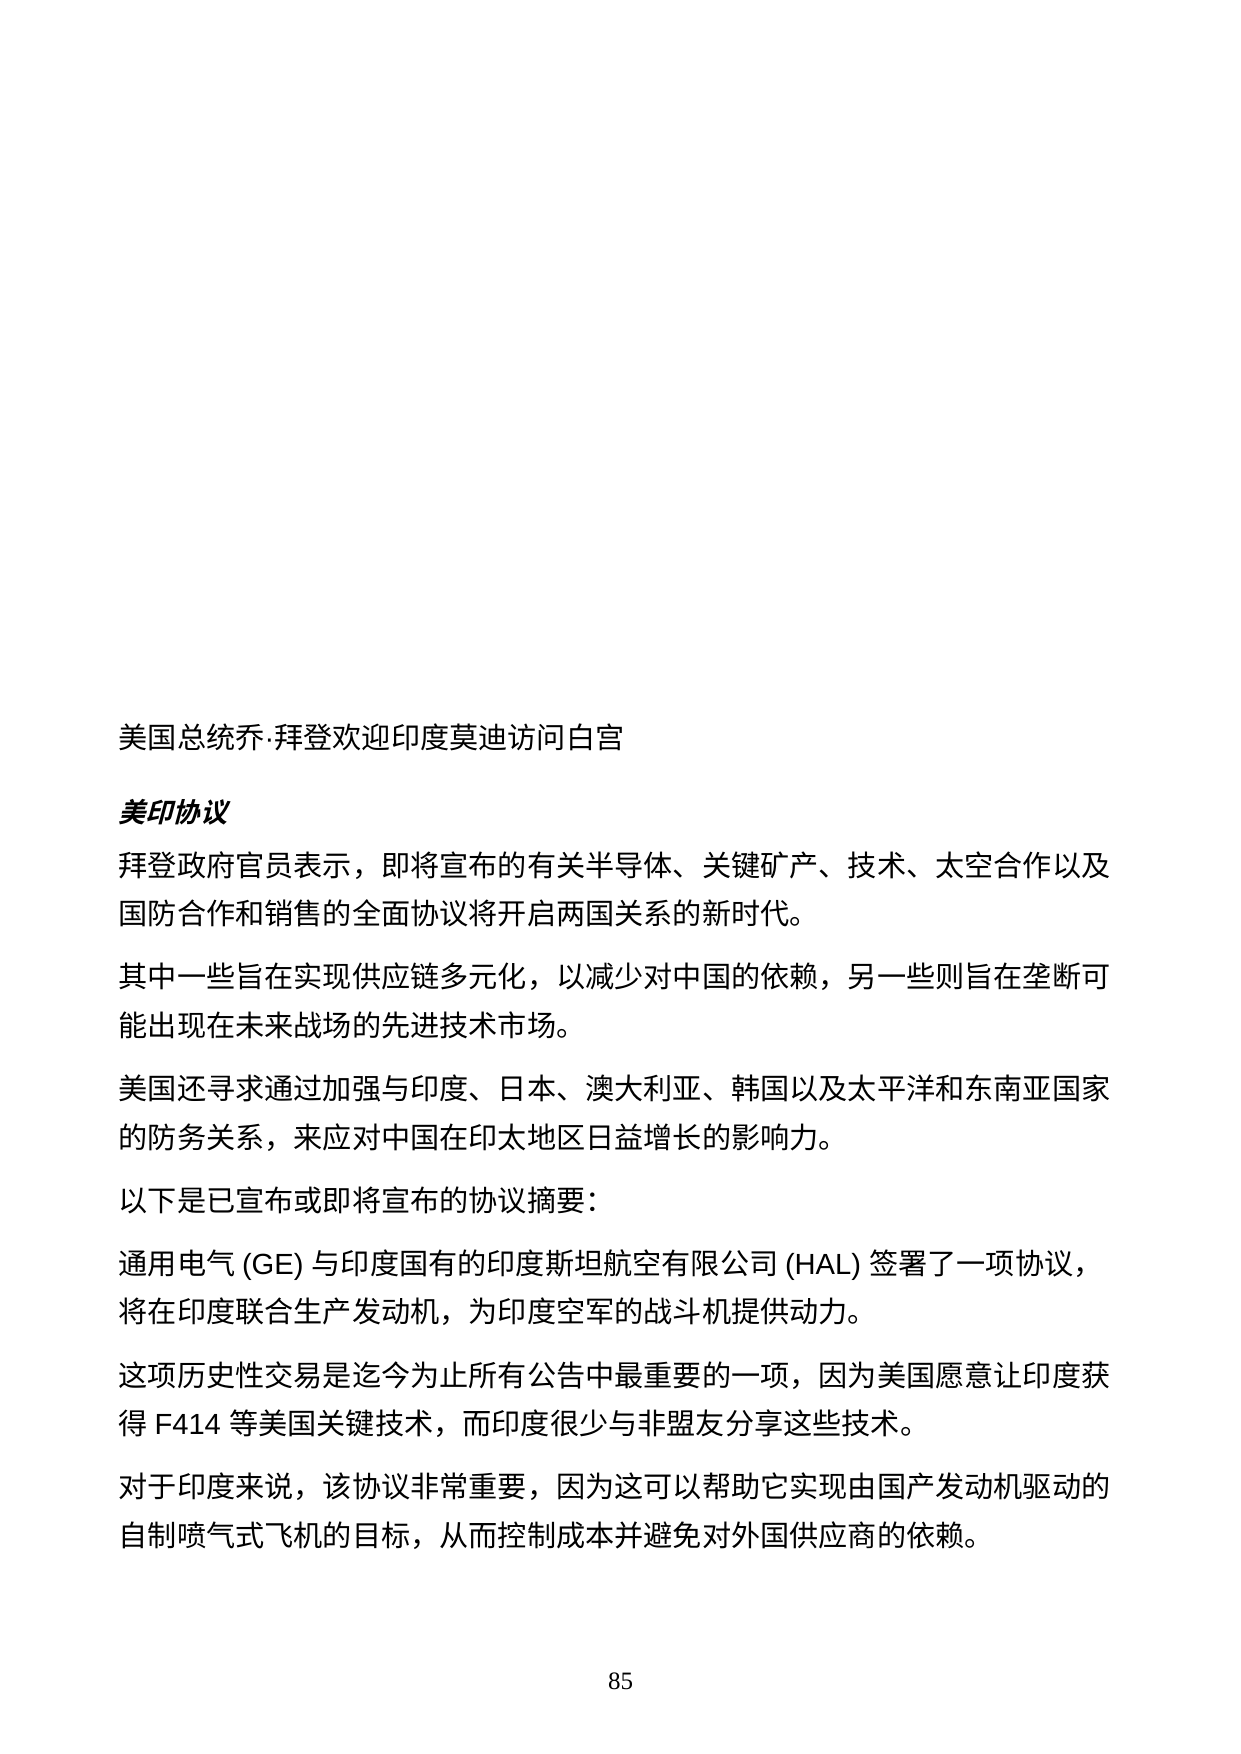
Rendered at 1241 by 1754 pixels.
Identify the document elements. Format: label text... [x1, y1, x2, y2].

text 美国还寻求通过加强与印度、日本、澳大利亚、韩国以及太平洋和东南亚国家的防务关系，来应对中国在印太地区日益增长的影响力。 [118, 1066, 1122, 1157]
text 通用电气 (GE) 与印度国有的印度斯坦航空有限公司 (HAL) 签署了一项协议，将在印度联合生产发动机，为印度空军的战斗机提供动力。 [118, 1241, 1122, 1331]
text 美国总统乔·拜登欢迎印度莫迪访问白宫 [118, 118, 1122, 757]
text 其中一些旨在实现供应链多元化，以减少对中国的依赖，另一些则旨在垄断可能出现在未来战场的先进技术市场。 [118, 954, 1122, 1045]
text 这项历史性交易是迄今为止所有公告中最重要的一项，因为美国愿意让印度获得 F414 等美国关键技术，而印度很少与非盟友分享这些技术。 [118, 1352, 1122, 1443]
subtitle 美印协议 [118, 791, 1122, 830]
text 以下是已宣布或即将宣布的协议摘要： [118, 1177, 1122, 1220]
text 对于印度来说，该协议非常重要，因为这可以帮助它实现由国产发动机驱动的自制喷气式飞机的目标，从而控制成本并避免对外国供应商的依赖。 [118, 1464, 1122, 1555]
text 拜登政府官员表示，即将宣布的有关半导体、关键矿产、技术、太空合作以及国防合作和销售的全面协议将开启两国关系的新时代。 [118, 842, 1122, 933]
